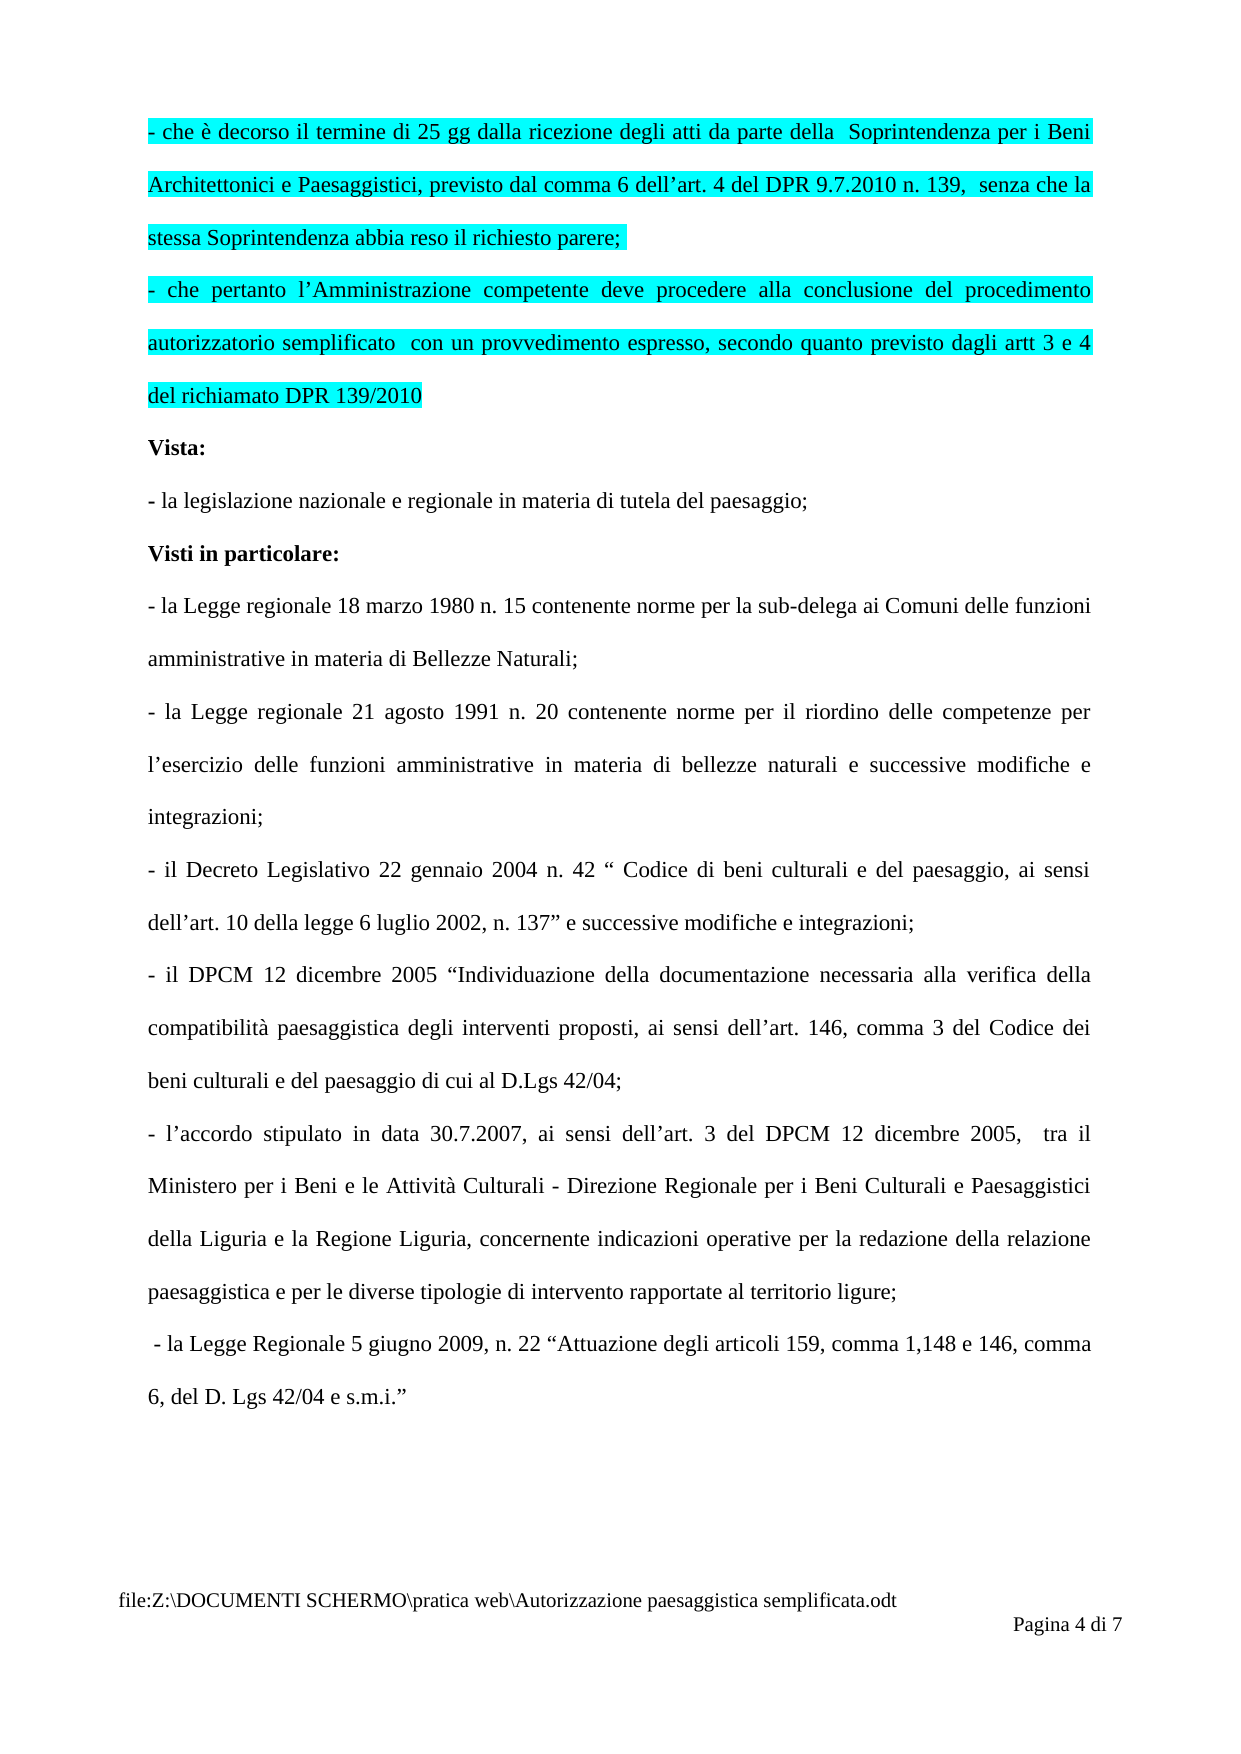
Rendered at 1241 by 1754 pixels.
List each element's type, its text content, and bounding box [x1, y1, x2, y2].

text - la Legge regionale 21 agosto 1991 n. 20 contenente norme per il riordino delle competenze per l’esercizio delle funzioni amministrative in materia di bellezze naturali e successive modifiche e integrazioni; [148, 698, 1093, 830]
text - il DPCM 12 dicembre 2005 “Individuazione della documentazione necessaria alla verifica della compatibilità paesaggistica degli interventi proposti, ai sensi dell’art. 146, comma 3 del Codice dei beni culturali e del paesaggio di cui al D.Lgs 42/04; [148, 961, 1093, 1093]
text - la Legge Regionale 5 giugno 2009, n. 22 “Attuazione degli articoli 159, comma 1,148 e 146, comma 6, del D. Lgs 42/04 e s.m.i.” [148, 1330, 1093, 1409]
text Vista: [148, 434, 1093, 461]
text - che pertanto l’Amministrazione competente deve procedere alla conclusione del procedimento autorizzatorio semplificato con un provvedimento espresso, secondo quanto previsto dagli artt 3 e 4 del richiamato DPR 139/2010 [148, 276, 1093, 408]
text - la Legge regionale 18 marzo 1980 n. 15 contenente norme per la sub-delega ai Comuni delle funzioni amministrative in materia di Bellezze Naturali; [148, 592, 1093, 672]
text - che è decorso il termine di 25 gg dalla ricezione degli atti da parte della Soprintendenza per i Beni Architettonici e Paesaggistici, previsto dal comma 6 dell’art. 4 del DPR 9.7.2010 n. 139, senza che la stessa Soprintendenza abbia reso il richiesto parere; [148, 118, 1093, 250]
text - l’accordo stipulato in data 30.7.2007, ai sensi dell’art. 3 del DPCM 12 dicembre 2005, tra il Ministero per i Beni e le Attività Culturali - Direzione Regionale per i Beni Culturali e Paesaggistici della Liguria e la Regione Liguria, concernente indicazioni operative per la redazione della relazione paesaggistica e per le diverse tipologie di intervento rapportate al territorio ligure; [148, 1119, 1093, 1304]
text - il Decreto Legislativo 22 gennaio 2004 n. 42 “ Codice di beni culturali e del paesaggio, ai sensi dell’art. 10 della legge 6 luglio 2002, n. 137” e successive modifiche e integrazioni; [148, 856, 1093, 935]
text Visti in particolare: [148, 540, 1093, 566]
text - la legislazione nazionale e regionale in materia di tutela del paesaggio; [148, 487, 1093, 513]
